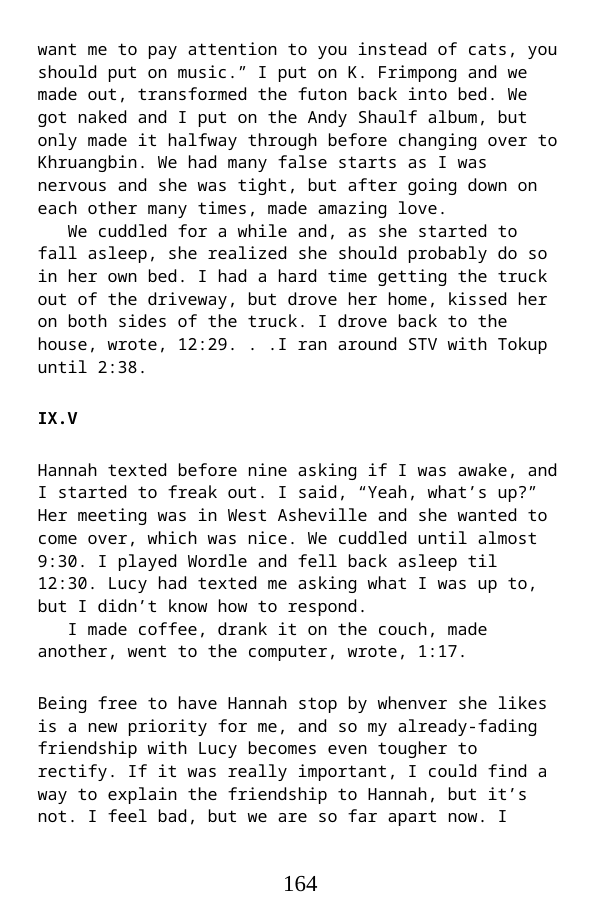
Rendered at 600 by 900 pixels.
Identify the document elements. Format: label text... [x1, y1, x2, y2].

text Being free to have Hannah stop by whenver she likes is a new priority for me, and so my already-fading friendship with Lucy becomes even tougher to rectify. If it was really important, I could find a way to explain the friendship to Hannah, but it’s not. I feel bad, but we are so far apart now. I [37, 691, 562, 828]
text We cuddled for a while and, as she started to fall asleep, she realized she should probably do so in her own bed. I had a hard time getting the truck out of the driveway, but drove her home, kissed her on both sides of the truck. I drove back to the house, wrote, 12:29. . .I ran around STV with Tokup until 2:38. [37, 219, 562, 378]
text I made coffee, drank it on the couch, made another, went to the computer, wrote, 1:17. [37, 617, 562, 663]
text want me to pay attention to you instead of cats, you should put on music.” I put on K. Frimpong and we made out, transformed the futon back into bed. We got naked and I put on the Andy Shaulf album, but only made it halfway through before changing over to Khruangbin. We had many false starts as I was nervous and she was tight, but after going down on each other many times, made amazing love. [37, 37, 562, 219]
text IX.V [37, 407, 562, 429]
text Hannah texted before nine asking if I was awake, and I started to freak out. I said, “Yeah, what’s up?” Her meeting was in West Asheville and she wanted to come over, which was nice. We cuddled until almost 9:30. I played Wordle and fell back asleep til 12:30. Lucy had texted me asking what I was up to, but I didn’t know how to respond. [37, 458, 562, 617]
